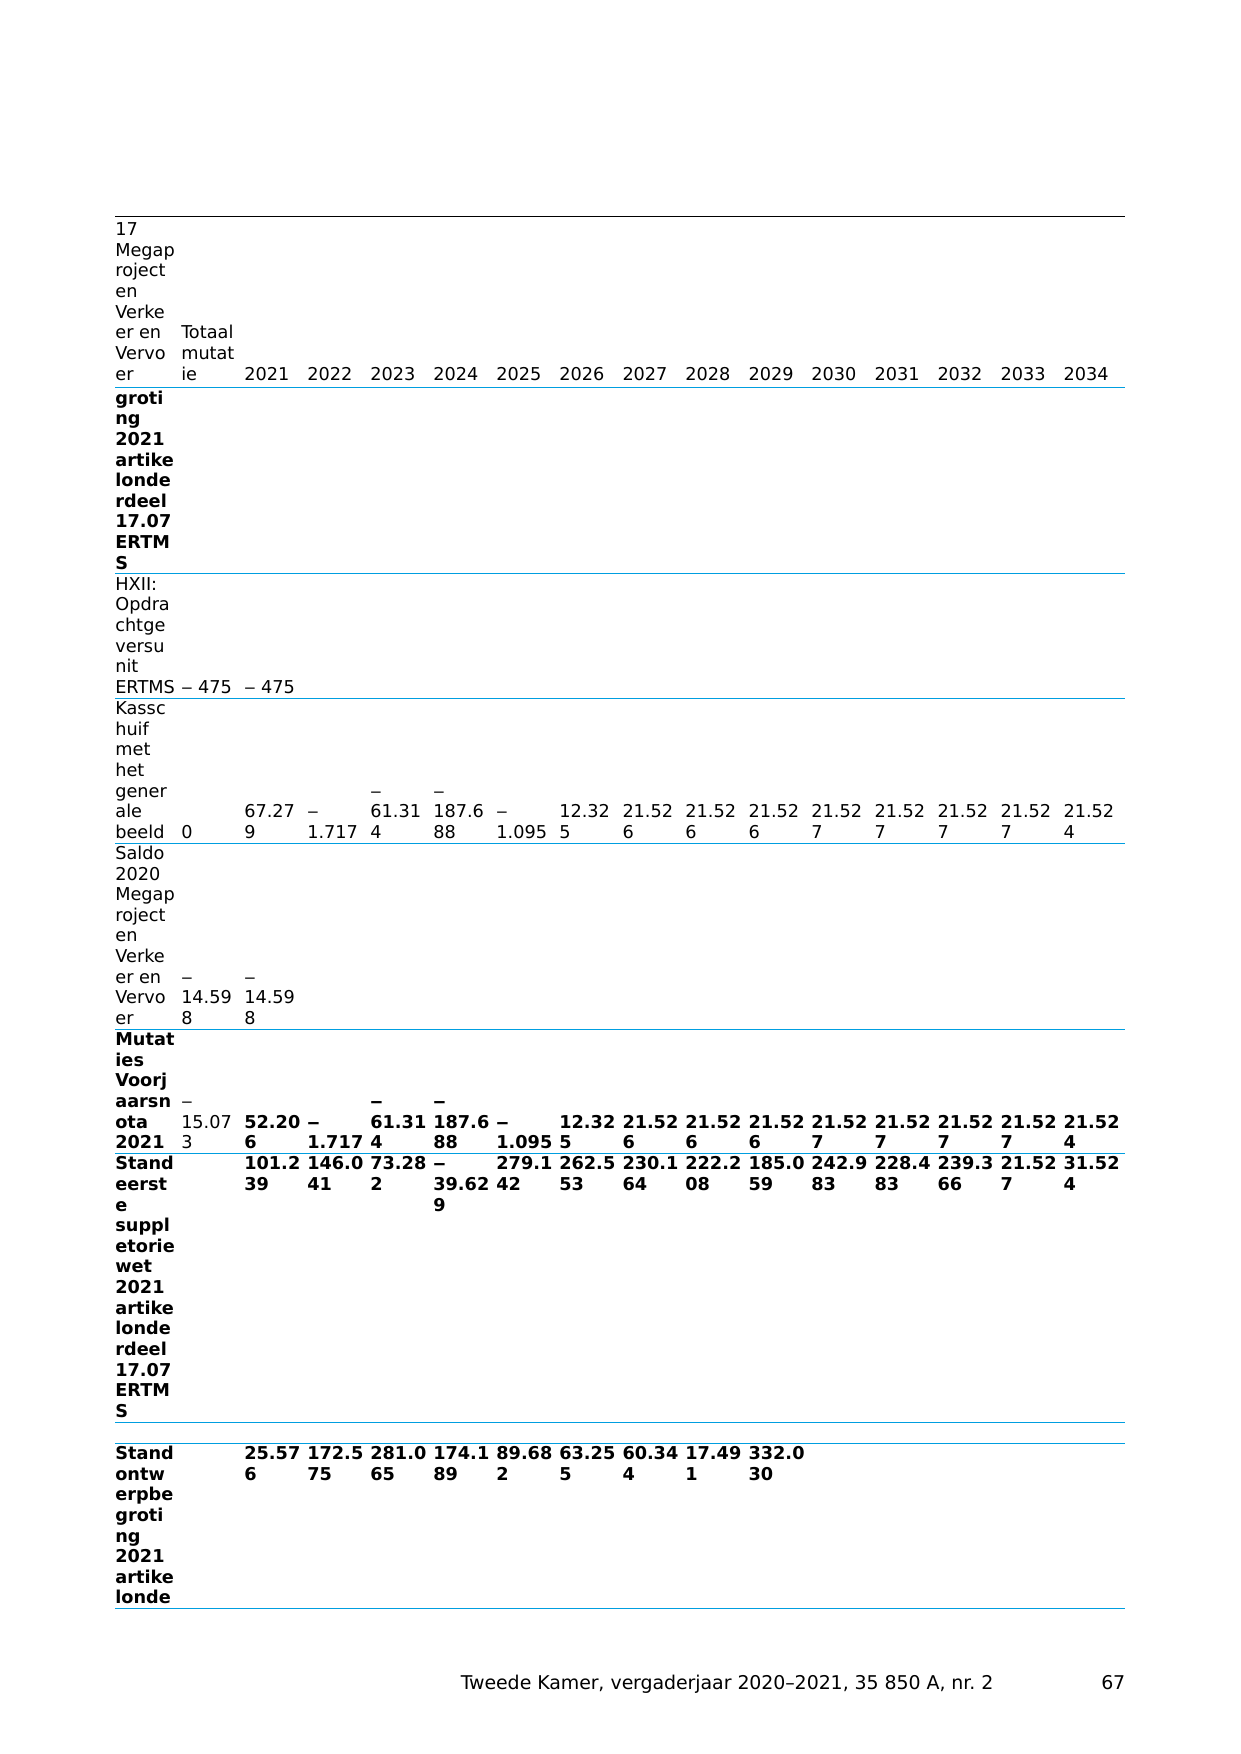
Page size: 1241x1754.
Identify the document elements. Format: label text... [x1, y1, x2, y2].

table_cell 2033 [998, 217, 1060, 387]
table_cell ‒ 61.314 [367, 1030, 430, 1153]
table_cell 2023 [367, 217, 430, 387]
table_cell ‒ 15.073 [178, 1030, 241, 1153]
table_cell 17 Megaprojecten Verkeer en Vervoer [115, 217, 178, 387]
table_cell [998, 388, 1060, 573]
table_cell 2022 [304, 217, 367, 387]
table_cell [871, 1423, 934, 1443]
table_cell ‒ 1.095 [493, 699, 556, 842]
table_cell [367, 844, 430, 1028]
table_cell [934, 1423, 997, 1443]
table_cell [178, 1444, 241, 1608]
table_cell [998, 1423, 1060, 1443]
table_cell 21.526 [619, 1030, 682, 1153]
table_cell [367, 388, 430, 573]
table_cell [241, 388, 304, 573]
table_cell 2027 [619, 217, 682, 387]
table_cell 21.527 [998, 1030, 1060, 1153]
table_cell 228.483 [871, 1154, 934, 1421]
table_cell 262.553 [556, 1154, 619, 1421]
table_cell 25.576 [241, 1444, 304, 1608]
table_cell 21.527 [934, 1030, 997, 1153]
table_cell [430, 574, 493, 697]
table_cell [430, 388, 493, 573]
table_cell [871, 574, 934, 697]
table_cell [934, 388, 997, 573]
table_cell [556, 388, 619, 573]
table_cell 21.527 [934, 699, 997, 842]
table_cell [556, 574, 619, 697]
table_cell 21.527 [808, 1030, 871, 1153]
table_cell ‒ 14.598 [241, 844, 304, 1028]
table_cell [619, 1423, 682, 1443]
table_cell [1060, 388, 1125, 573]
table_cell [493, 574, 556, 697]
table_cell Stand eerste suppletorie wet 2021 artikelonderdeel 17.07 ERTMS [115, 1154, 178, 1421]
table_cell [115, 1423, 178, 1443]
table_cell 2029 [745, 217, 808, 387]
table_cell [241, 1423, 304, 1443]
table_cell 21.527 [998, 1154, 1060, 1421]
table_cell 222.208 [682, 1154, 745, 1421]
table_cell Mutaties Voorjaarsnota 2021 [115, 1030, 178, 1153]
table_cell [619, 388, 682, 573]
table_cell 21.526 [682, 699, 745, 842]
table_cell 332.030 [745, 1444, 808, 1608]
table_cell ‒ 1.717 [304, 699, 367, 842]
table_cell 89.682 [493, 1444, 556, 1608]
table_cell 242.983 [808, 1154, 871, 1421]
table_cell groting 2021 artikelonderdeel 17.07 ERTMS [115, 388, 178, 573]
table_cell [304, 1423, 367, 1443]
table_cell [871, 1444, 934, 1608]
table_cell [998, 844, 1060, 1028]
table_cell 21.526 [619, 699, 682, 842]
table_cell [304, 844, 367, 1028]
table_cell 279.142 [493, 1154, 556, 1421]
table_cell 101.239 [241, 1154, 304, 1421]
table_cell [998, 1444, 1060, 1608]
table_cell 21.527 [871, 1030, 934, 1153]
table_cell 2031 [871, 217, 934, 387]
table_cell [619, 844, 682, 1028]
table_cell 17.491 [682, 1444, 745, 1608]
table_cell Kasschuif met het generale beeld [115, 699, 178, 842]
table_cell 52.206 [241, 1030, 304, 1153]
table_cell 2028 [682, 217, 745, 387]
table_cell 2026 [556, 217, 619, 387]
table_cell ‒ 39.629 [430, 1154, 493, 1421]
table_cell Totaal mutatie [178, 217, 241, 387]
table_cell 172.575 [304, 1444, 367, 1608]
table_cell [682, 574, 745, 697]
table_cell [178, 1154, 241, 1421]
table_cell 63.255 [556, 1444, 619, 1608]
table_cell [304, 574, 367, 697]
table_cell [556, 844, 619, 1028]
table_cell 2024 [430, 217, 493, 387]
table_cell [682, 388, 745, 573]
table_cell [304, 388, 367, 573]
table_cell [871, 388, 934, 573]
table_cell 21.526 [682, 1030, 745, 1153]
table_cell 2032 [934, 217, 997, 387]
table_cell ‒ 187.688 [430, 699, 493, 842]
table_cell 2021 [241, 217, 304, 387]
table_cell 73.282 [367, 1154, 430, 1421]
table_cell 281.065 [367, 1444, 430, 1608]
table_cell [934, 1444, 997, 1608]
table_cell ‒ 14.598 [178, 844, 241, 1028]
table_cell [619, 574, 682, 697]
table_cell 146.041 [304, 1154, 367, 1421]
table_cell [367, 1423, 430, 1443]
table_cell [493, 388, 556, 573]
table_cell 12.325 [556, 1030, 619, 1153]
table_cell 21.526 [745, 699, 808, 842]
table_cell [808, 1444, 871, 1608]
table_cell [934, 574, 997, 697]
table_cell [556, 1423, 619, 1443]
table_cell ‒ 1.095 [493, 1030, 556, 1153]
table_cell 31.524 [1060, 1154, 1125, 1421]
table_cell ‒ 475 [178, 574, 241, 697]
table_cell 185.059 [745, 1154, 808, 1421]
table_cell [1060, 574, 1125, 697]
table_cell ‒ 187.688 [430, 1030, 493, 1153]
table_cell [808, 388, 871, 573]
table_cell 2034 [1060, 217, 1125, 387]
table_cell 21.524 [1060, 1030, 1125, 1153]
table_cell [808, 1423, 871, 1443]
table_cell 60.344 [619, 1444, 682, 1608]
table_cell [1060, 844, 1125, 1028]
table_cell [493, 844, 556, 1028]
table_cell 21.524 [1060, 699, 1125, 842]
table_cell [178, 1423, 241, 1443]
table_cell [808, 574, 871, 697]
table_cell 239.366 [934, 1154, 997, 1421]
table_cell 2025 [493, 217, 556, 387]
table_cell ‒ 61.314 [367, 699, 430, 842]
table_cell 21.526 [745, 1030, 808, 1153]
table_cell ‒ 1.717 [304, 1030, 367, 1153]
table_cell [745, 844, 808, 1028]
table_cell Stand ontwerpbegroting 2021 artikelonde [115, 1444, 178, 1608]
table_cell 21.527 [871, 699, 934, 842]
table_cell [1060, 1444, 1125, 1608]
table_cell [430, 1423, 493, 1443]
table_cell [682, 1423, 745, 1443]
table_cell HXII: Opdrachtgeversunit ERTMS [115, 574, 178, 697]
table_cell [493, 1423, 556, 1443]
table_cell [430, 844, 493, 1028]
table_cell [682, 844, 745, 1028]
table_cell [178, 388, 241, 573]
table_cell 230.164 [619, 1154, 682, 1421]
table_cell 21.527 [808, 699, 871, 842]
table_cell 21.527 [998, 699, 1060, 842]
table_cell [871, 844, 934, 1028]
table_cell 174.189 [430, 1444, 493, 1608]
table_cell [998, 574, 1060, 697]
table_cell [367, 574, 430, 697]
table_cell [808, 844, 871, 1028]
table_cell 0 [178, 699, 241, 842]
table_header Tabel 15 Artikel 17 Megaprojecten verkeer en vervoer (Bedragen x € 1.000) [115, 191, 1125, 216]
table_cell ‒ 475 [241, 574, 304, 697]
table_cell 67.279 [241, 699, 304, 842]
table_cell [1060, 1423, 1125, 1443]
table_cell 12.325 [556, 699, 619, 842]
table_cell Saldo 2020 Megaprojecten Verkeer en Vervoer [115, 844, 178, 1028]
table_cell 2030 [808, 217, 871, 387]
table_cell [934, 844, 997, 1028]
table_cell [745, 574, 808, 697]
table_cell [745, 1423, 808, 1443]
table_cell [745, 388, 808, 573]
